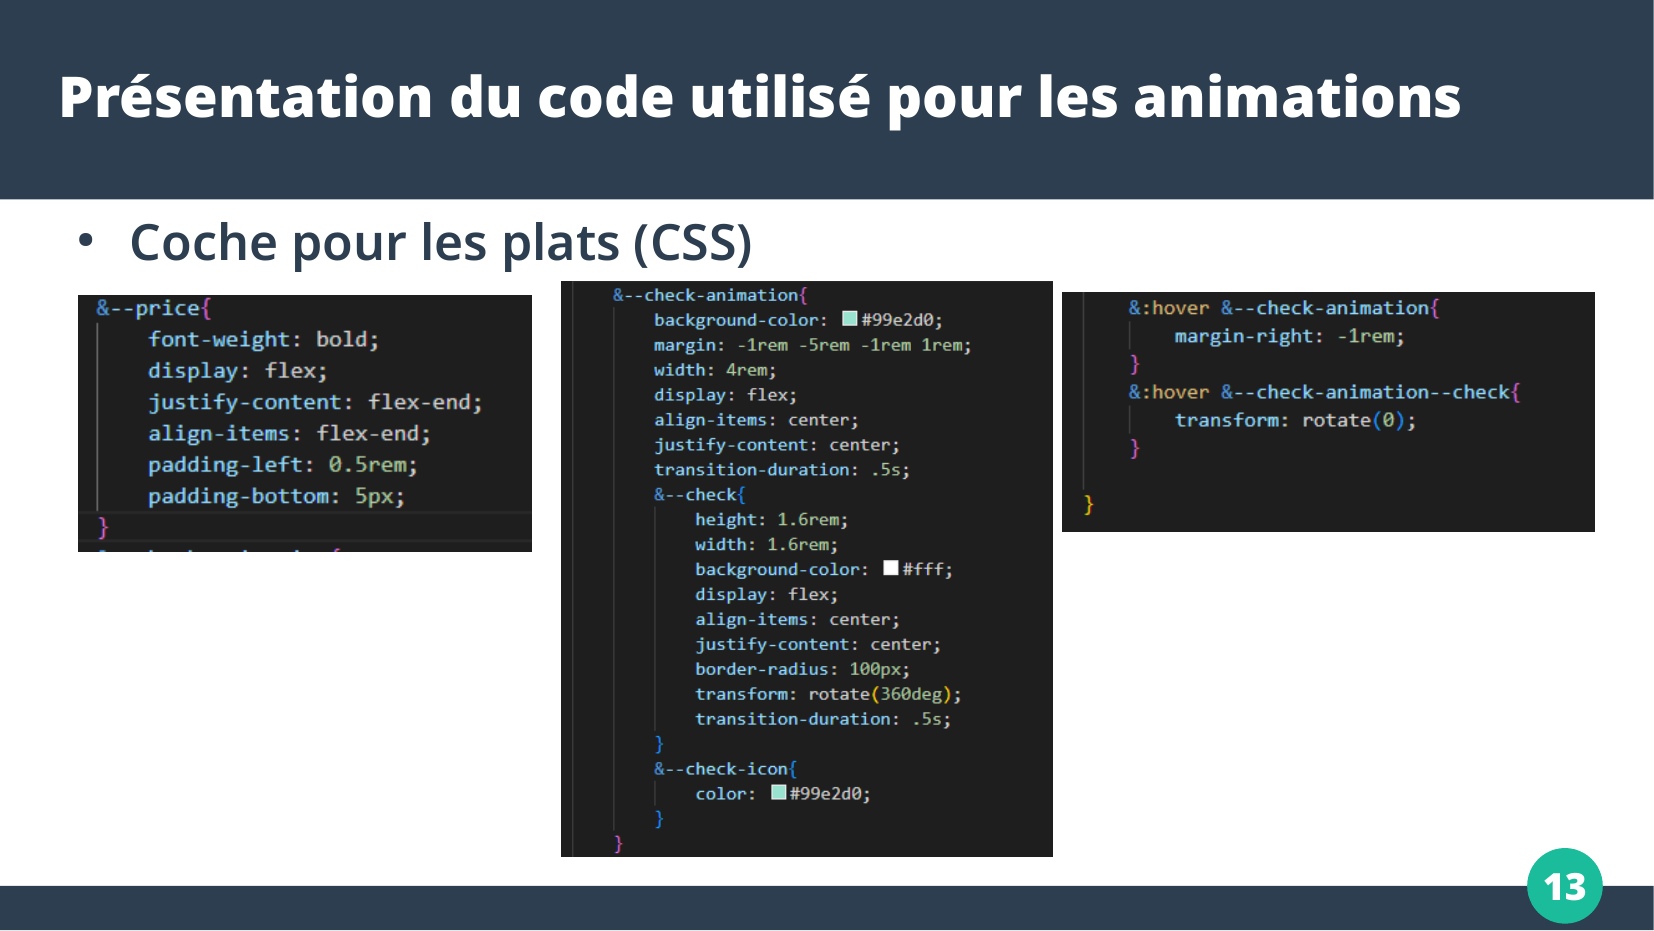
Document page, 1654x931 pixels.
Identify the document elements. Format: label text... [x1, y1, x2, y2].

picture [1062, 292, 1595, 532]
list Coche pour les plats (CSS) [59, 206, 1595, 864]
title Présentation du code utilisé pour les animations [59, 37, 1595, 155]
picture [561, 281, 1053, 857]
picture [78, 295, 532, 552]
